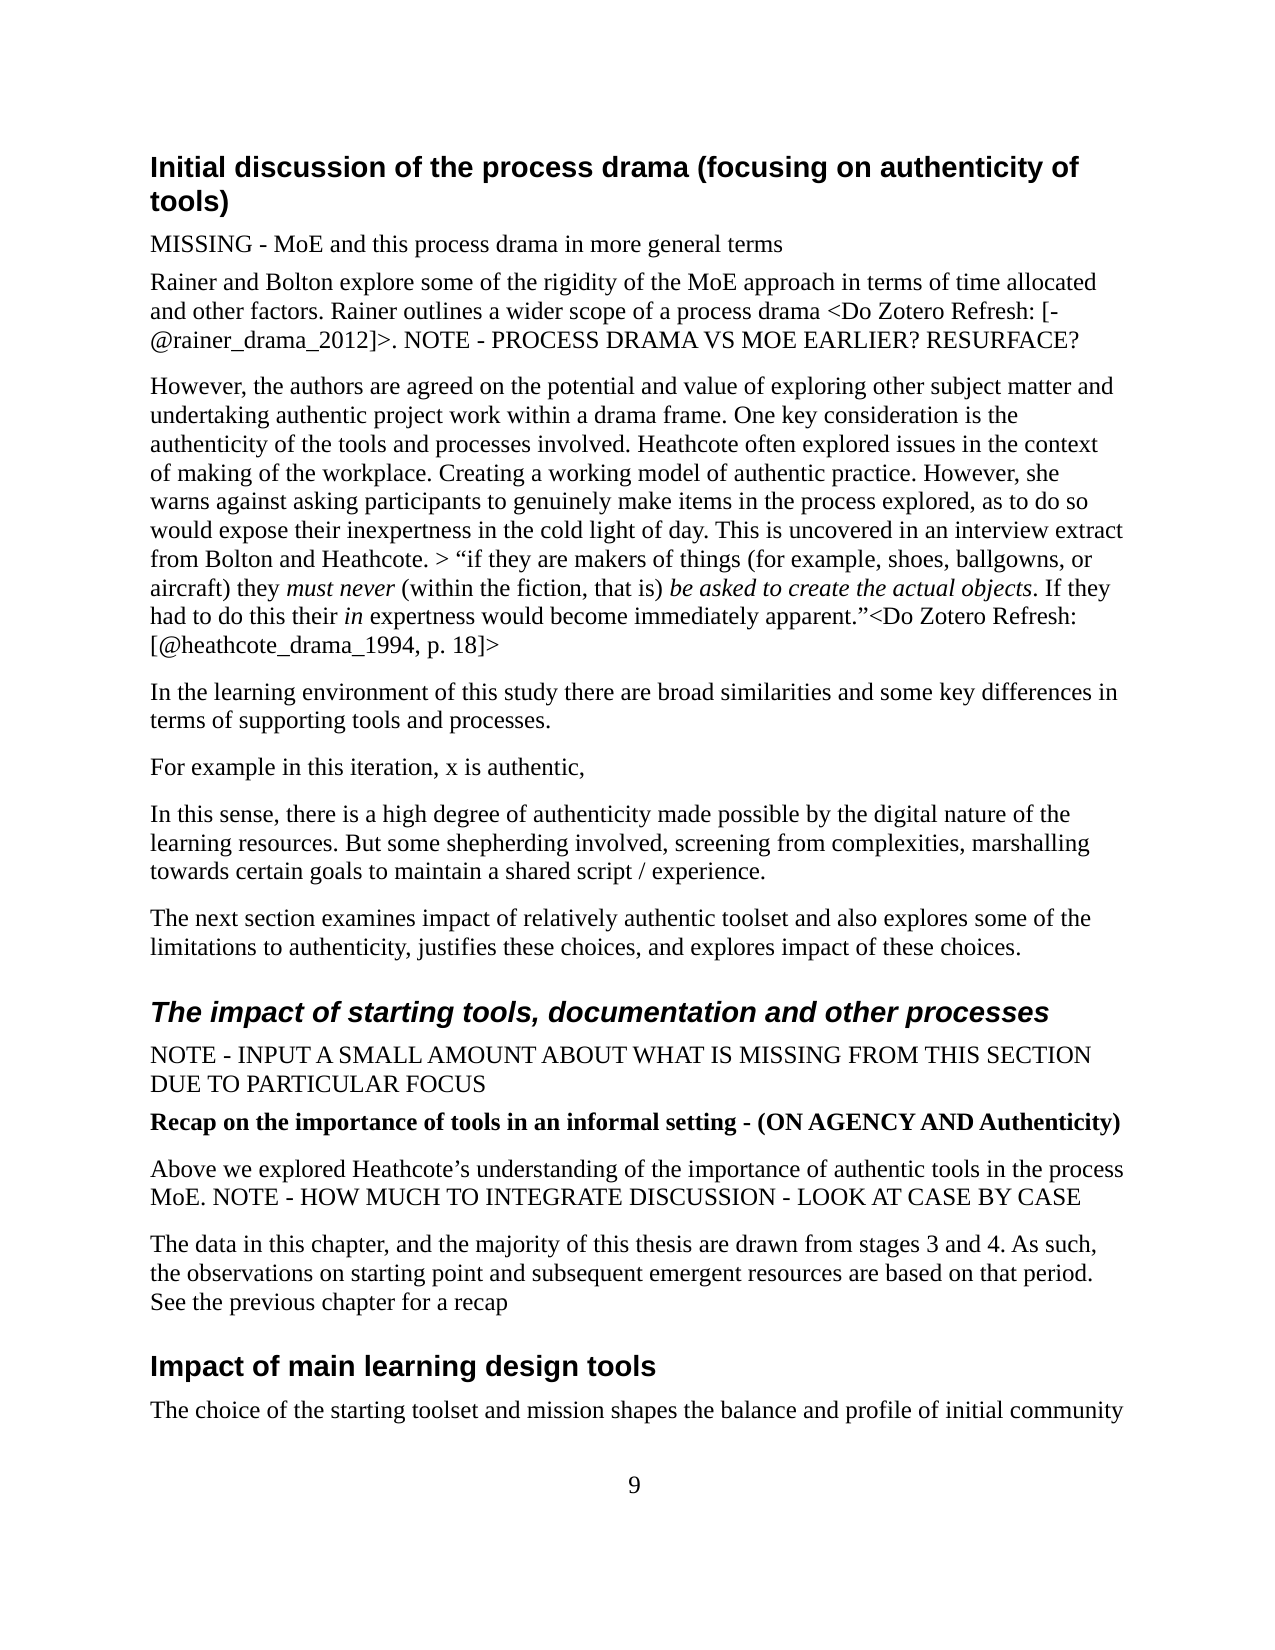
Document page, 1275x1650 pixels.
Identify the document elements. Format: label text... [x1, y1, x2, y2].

text NOTE - INPUT A SMALL AMOUNT ABOUT WHAT IS MISSING FROM THIS SECTION DUE TO PARTICULAR FOCUS [150, 1041, 1125, 1098]
text The next section examines impact of relatively authentic toolset and also explores some of the limitations to authenticity, justifies these choices, and explores impact of these choices. [150, 903, 1125, 961]
text Rainer and Bolton explore some of the rigidity of the MoE approach in terms of time allocated and other factors. Rainer outlines a wider scope of a process drama <Do Zotero Refresh: [-@rainer_drama_2012]>. NOTE - PROCESS DRAMA VS MOE EARLIER? RESURFACE? [150, 267, 1125, 353]
text For example in this iteration, x is authentic, [150, 752, 1125, 781]
text Recap on the importance of tools in an informal setting - (ON AGENCY AND Authenticity) [150, 1107, 1125, 1136]
text MISSING - MoE and this process drama in more general terms [150, 229, 1125, 258]
subtitle Impact of main learning design tools [150, 1349, 1125, 1383]
text The choice of the starting toolset and mission shapes the balance and profile of initial community [150, 1395, 1125, 1424]
text In the learning environment of this study there are broad similarities and some key differences in terms of supporting tools and processes. [150, 677, 1125, 734]
text In this sense, there is a high degree of authenticity made possible by the digital nature of the learning resources. But some shepherding involved, screening from complexities, marshalling towards certain goals to maintain a shared script / experience. [150, 799, 1125, 885]
text However, the authors are agreed on the potential and value of exploring other subject matter and undertaking authentic project work within a drama frame. One key consideration is the authenticity of the tools and processes involved. Heathcote often explored issues in the context of making of the workplace. Creating a working model of authentic practice. However, she warns against asking participants to genuinely make items in the process explored, as to do so would expose their inexpertness in the cold light of day. This is uncovered in an interview extract from Bolton and Heathcote. > “if they are makers of things (for example, shoes, ballgowns, or aircraft) they must never (within the fiction, that is) be asked to create the actual objects. If they had to do this their in expertness would become immediately apparent.”<Do Zotero Refresh: [@heathcote_drama_1994, p. 18]> [150, 371, 1125, 659]
subtitle The impact of starting tools, documentation and other processes [150, 994, 1125, 1028]
text Above we explored Heathcote’s understanding of the importance of authentic tools in the process MoE. NOTE - HOW MUCH TO INTEGRATE DISCUSSION - LOOK AT CASE BY CASE [150, 1154, 1125, 1211]
subtitle Initial discussion of the process drama (focusing on authenticity of tools) [150, 150, 1125, 217]
text The data in this chapter, and the majority of this thesis are drawn from stages 3 and 4. As such, the observations on starting point and subsequent emergent resources are based on that period. See the previous chapter for a recap [150, 1229, 1125, 1315]
